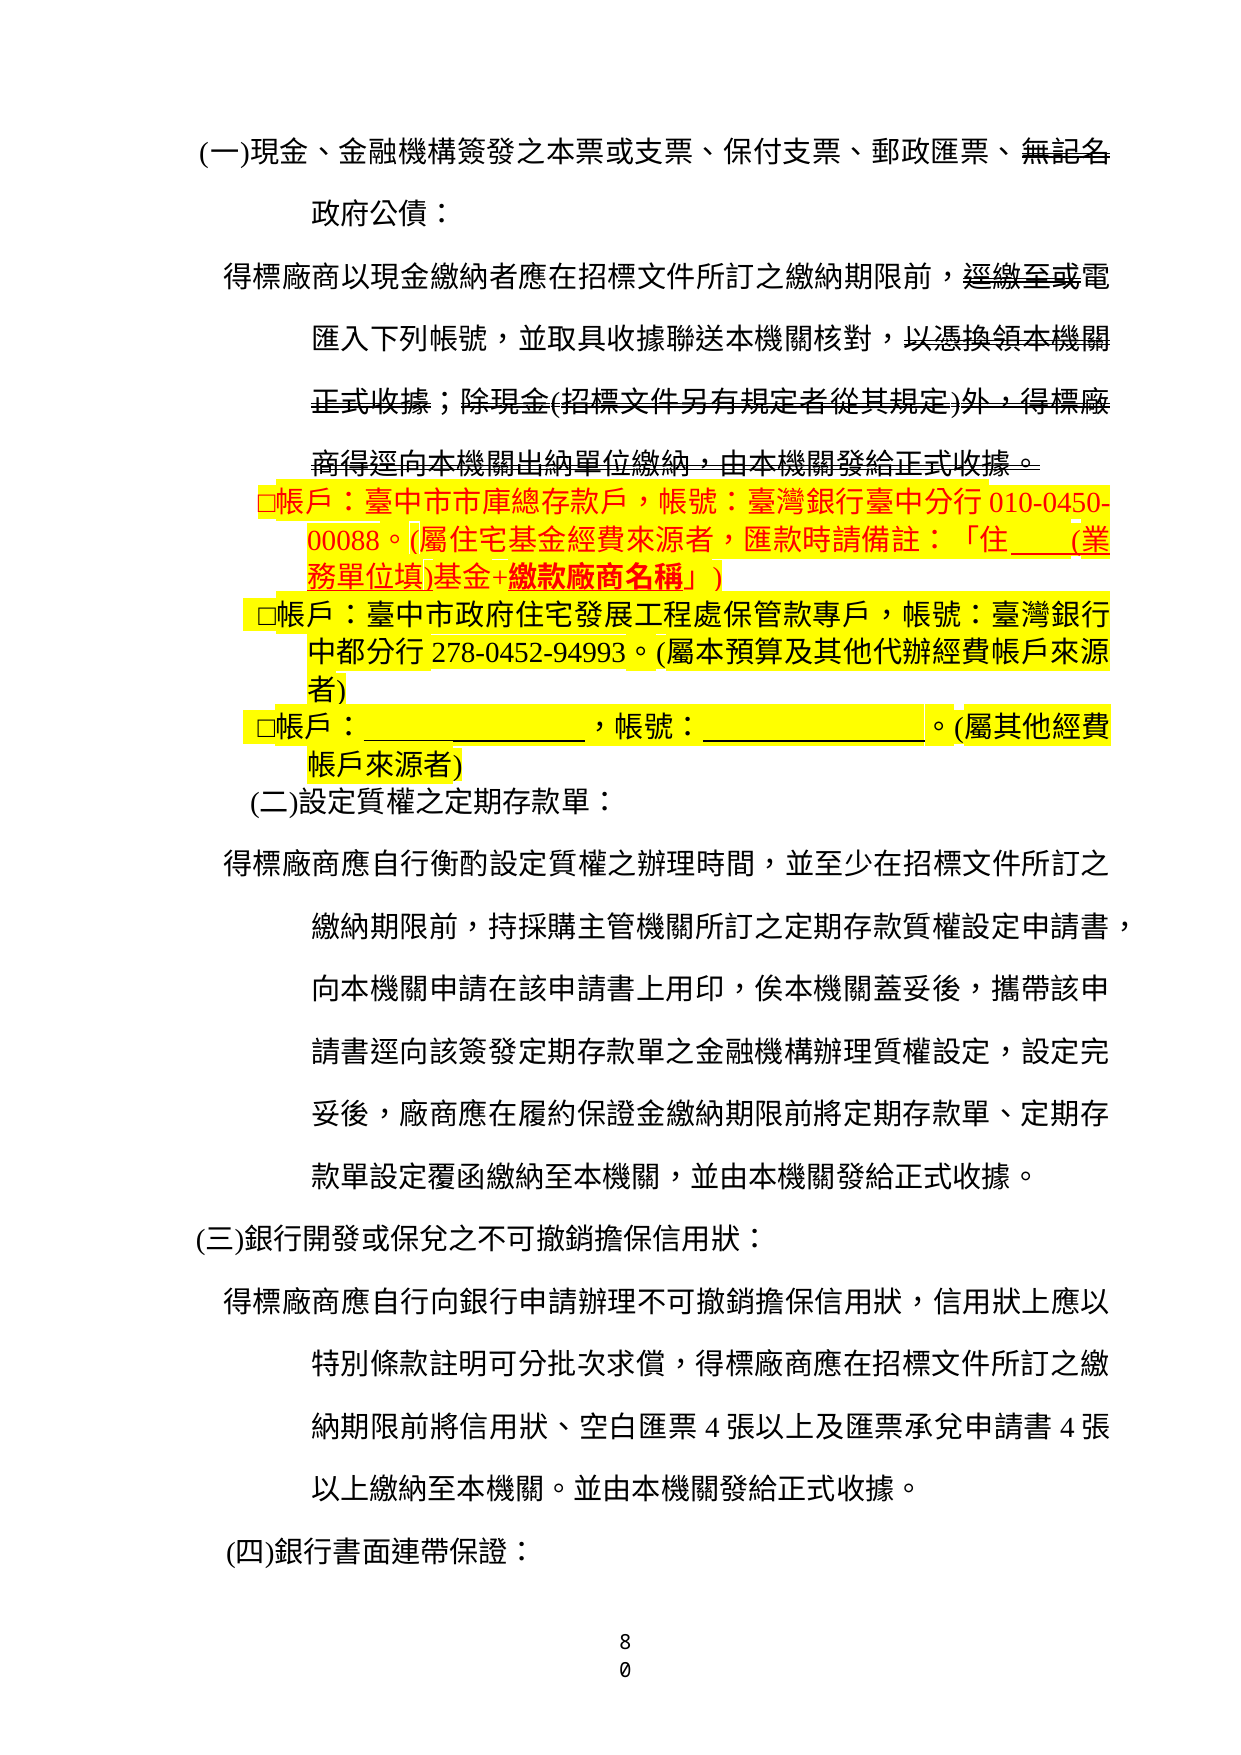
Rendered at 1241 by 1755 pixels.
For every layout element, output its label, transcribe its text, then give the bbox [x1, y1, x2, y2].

text □帳戶：臺中市市庫總存款戶，帳號：臺灣銀行臺中分行010-0450-00088。(屬住宅基金經費來源者，匯款時請備註：「住 (業務單位填)基金+繳款廠商名稱」) [242, 483, 1110, 595]
text 得標廠商以現金繳納者應在招標文件所訂之繳納期限前，逕繳至或電匯入下列帳號，並取具收據聯送本機關核對，以憑換領本機關正式收據；除現金(招標文件另有規定者從其規定)外，得標廠商得逕向本機關出納單位繳納，由本機關發給正式收據。 [130, 233, 1110, 483]
text □帳戶： ，帳號： 。(屬其他經費帳戶來源者) [242, 708, 1110, 783]
text □帳戶：臺中市政府住宅發展工程處保管款專戶，帳號：臺灣銀行中都分行278-0452-94993。(屬本預算及其他代辦經費帳戶來源者) [242, 595, 1110, 708]
text (四)銀行書面連帶保證： [189, 1508, 1110, 1570]
text (三)銀行開發或保兌之不可撤銷擔保信用狀： [130, 1195, 1110, 1258]
text (二)設定質權之定期存款單： [242, 783, 1110, 820]
text 得標廠商應自行衡酌設定質權之辦理時間，並至少在招標文件所訂之繳納期限前，持採購主管機關所訂之定期存款質權設定申請書，向本機關申請在該申請書上用印，俟本機關蓋妥後，攜帶該申請書逕向該簽發定期存款單之金融機構辦理質權設定，設定完妥後，廠商應在履約保證金繳納期限前將定期存款單、定期存款單設定覆函繳納至本機關，並由本機關發給正式收據。 [130, 820, 1110, 1195]
text (一)現金、金融機構簽發之本票或支票、保付支票、郵政匯票、無記名政府公債： [130, 108, 1110, 233]
text 得標廠商應自行向銀行申請辦理不可撤銷擔保信用狀，信用狀上應以特別條款註明可分批次求償，得標廠商應在招標文件所訂之繳納期限前將信用狀、空白匯票4張以上及匯票承兌申請書4張以上繳納至本機關。並由本機關發給正式收據。 [130, 1258, 1110, 1508]
